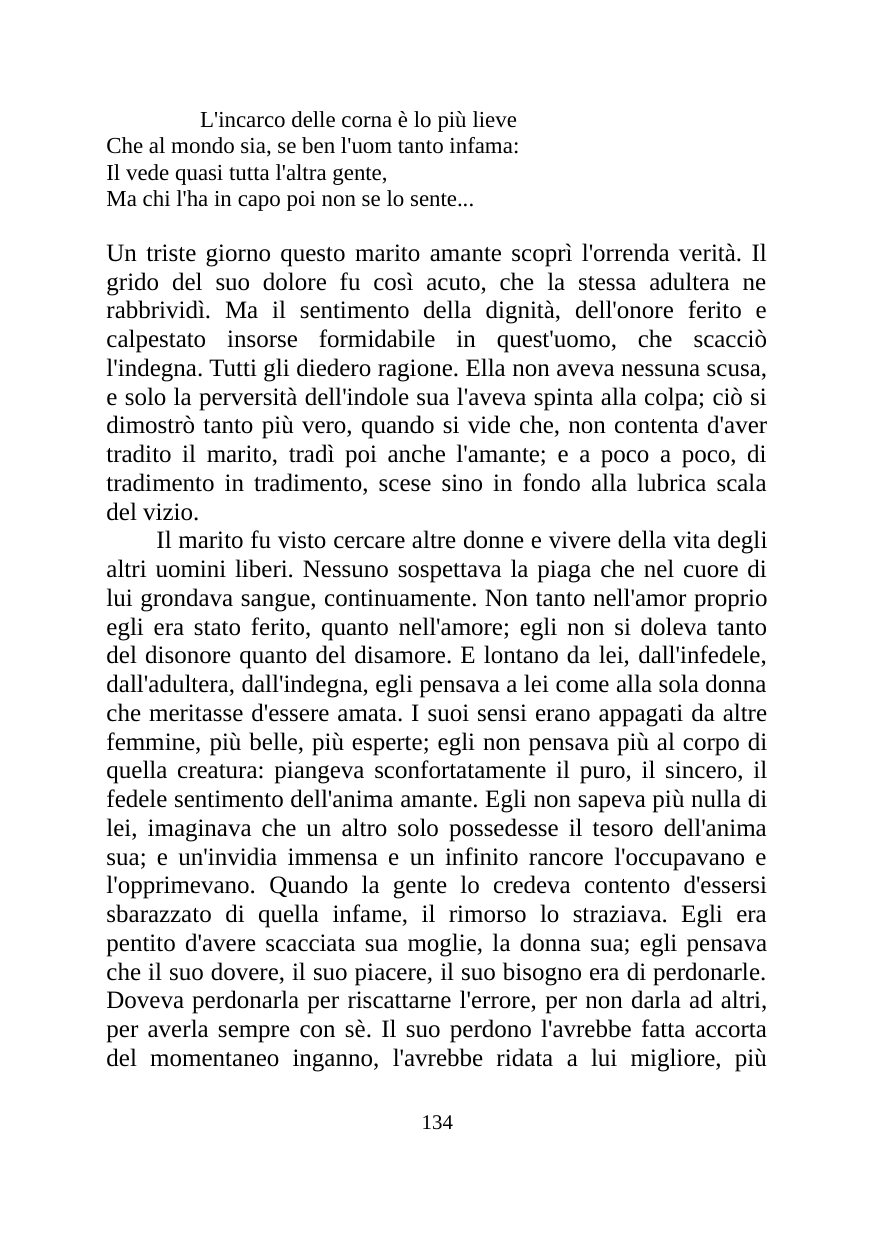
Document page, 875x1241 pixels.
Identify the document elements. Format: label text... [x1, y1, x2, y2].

text Un triste giorno questo marito amante scoprì l'orrenda verità. Il grido del suo dolore fu così acuto, che la stessa adultera ne rabbrividì. Ma il sentimento della dignità, dell'onore ferito e calpestato insorse formidabile in quest'uomo, che scacciò l'indegna. Tutti gli diedero ragione. Ella non aveva nessuna scusa, e solo la perversità dell'indole sua l'aveva spinta alla colpa; ciò si dimostrò tanto più vero, quando si vide che, non contenta d'aver tradito il marito, tradì poi anche l'amante; e a poco a poco, di tradimento in tradimento, scese sino in fondo alla lubrica scala del vizio. [106, 238, 768, 526]
text L'incarco delle corna è lo più lieve [200, 106, 768, 133]
text Il marito fu visto cercare altre donne e vivere della vita degli altri uomini liberi. Nessuno sospettava la piaga che nel cuore di lui grondava sangue, continuamente. Non tanto nell'amor proprio egli era stato ferito, quanto nell'amore; egli non si doleva tanto del disonore quanto del disamore. E lontano da lei, dall'infedele, dall'adultera, dall'indegna, egli pensava a lei come alla sola donna che meritasse d'essere amata. I suoi sensi erano appagati da altre femmine, più belle, più esperte; egli non pensava più al corpo di quella creatura: piangeva sconfortatamente il puro, il sincero, il fedele sentimento dell'anima amante. Egli non sapeva più nulla di lei, imaginava che un altro solo possedesse il tesoro dell'anima sua; e un'invidia immensa e un infinito rancore l'occupavano e l'opprimevano. Quando la gente lo credeva contento d'essersi sbarazzato di quella infame, il rimorso lo straziava. Egli era pentito d'avere scacciata sua moglie, la donna sua; egli pensava che il suo dovere, il suo piacere, il suo bisogno era di perdonarle. Doveva perdonarla per riscattarne l'errore, per non darla ad altri, per averla sempre con sè. Il suo perdono l'avrebbe fatta accorta del momentaneo inganno, l'avrebbe ridata a lui migliore, più [106, 526, 768, 1072]
text Il vede quasi tutta l'altra gente, [106, 159, 768, 185]
text Ma chi l'ha in capo poi non se lo sente... [106, 185, 768, 212]
text Che al mondo sia, se ben l'uom tanto infama: [106, 133, 768, 159]
